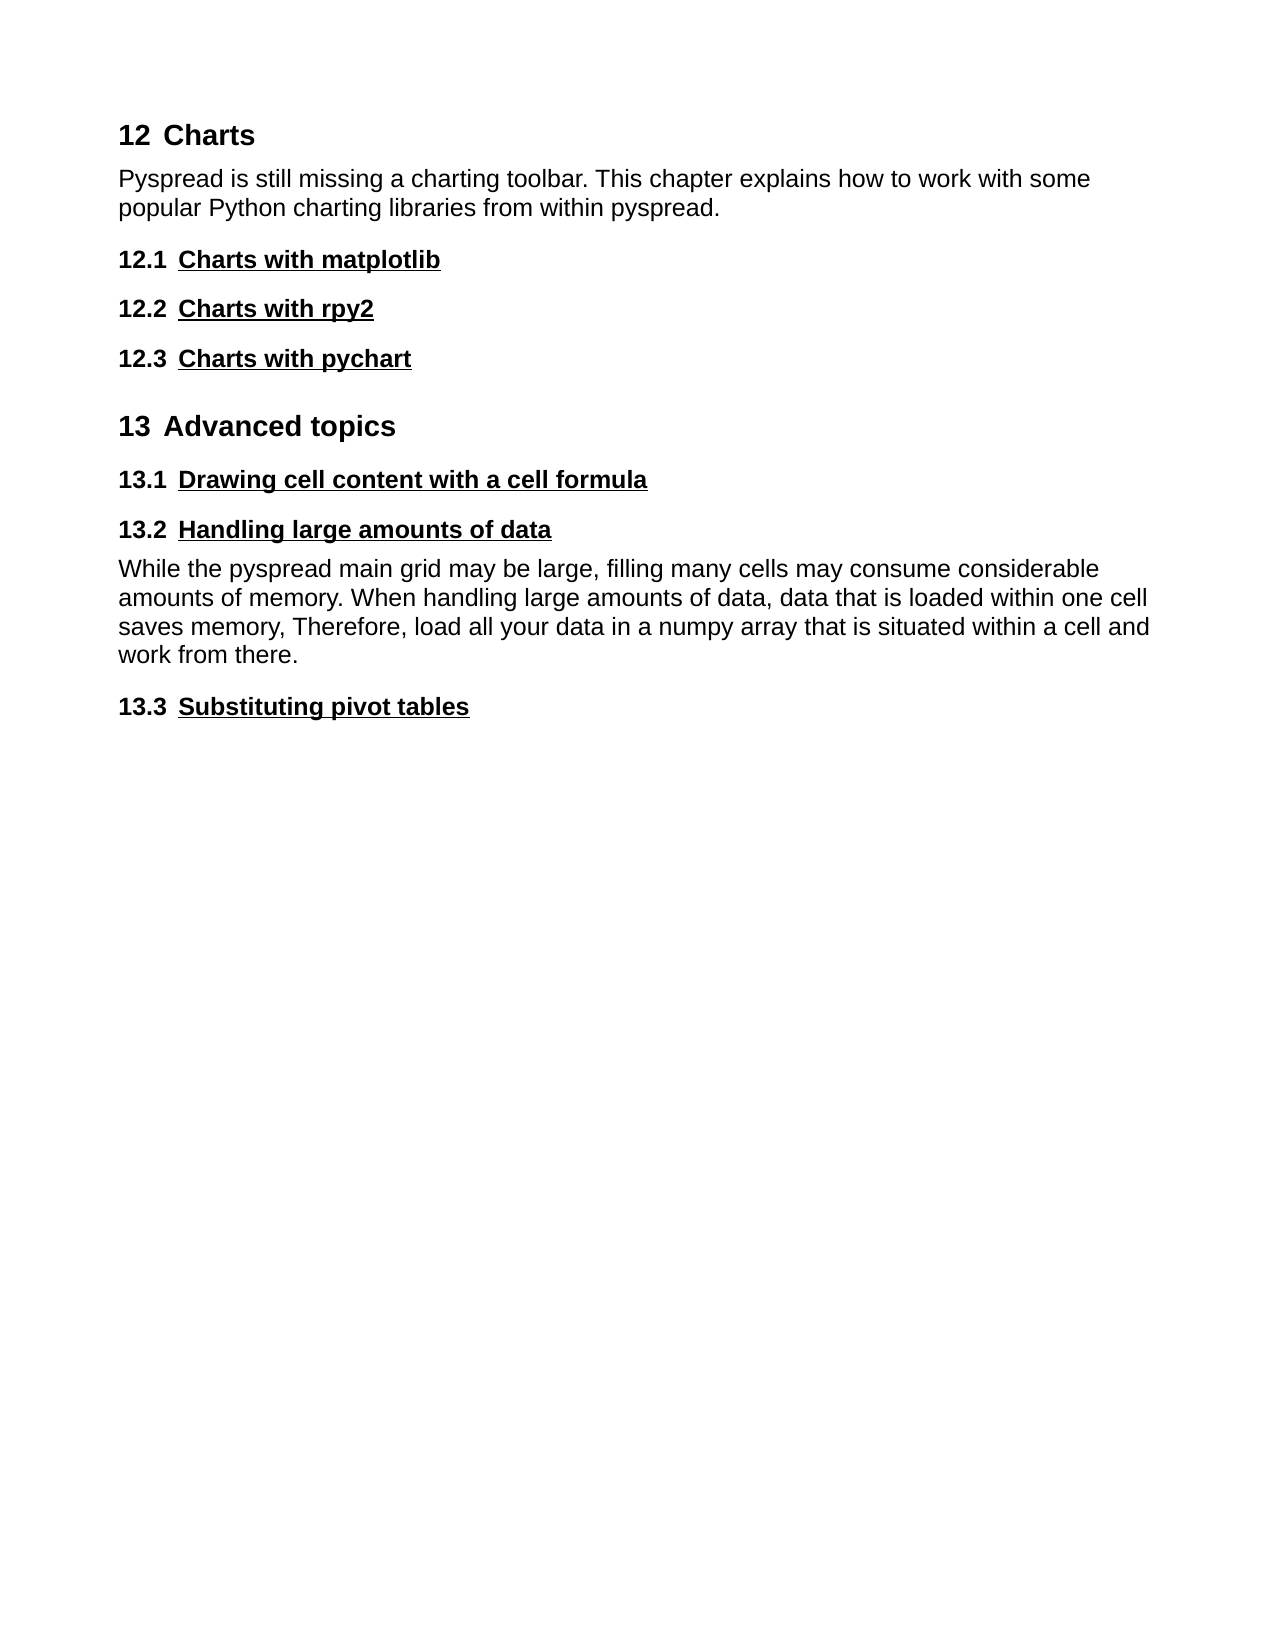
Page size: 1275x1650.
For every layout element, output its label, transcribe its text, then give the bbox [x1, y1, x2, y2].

text While the pyspread main grid may be large, filling many cells may consume considerable amounts of memory. When handling large amounts of data, data that is loaded within one cell saves memory, Therefore, load all your data in a numpy array that is situated within a cell and work from there. [118, 554, 1157, 669]
subtitle Drawing cell content with a cell formula [118, 465, 1157, 494]
subtitle Charts with rpy2 [118, 294, 1157, 323]
subtitle Substituting pivot tables [118, 692, 1157, 721]
subtitle Charts with matplotlib [118, 245, 1157, 273]
text Pyspread is still missing a charting toolbar. This chapter explains how to work with some popular Python charting libraries from within pyspread. [118, 164, 1157, 222]
subtitle Handling large amounts of data [118, 515, 1157, 544]
subtitle Charts [118, 118, 1157, 152]
subtitle Charts with pychart [118, 344, 1157, 373]
subtitle Advanced topics [118, 408, 1157, 442]
